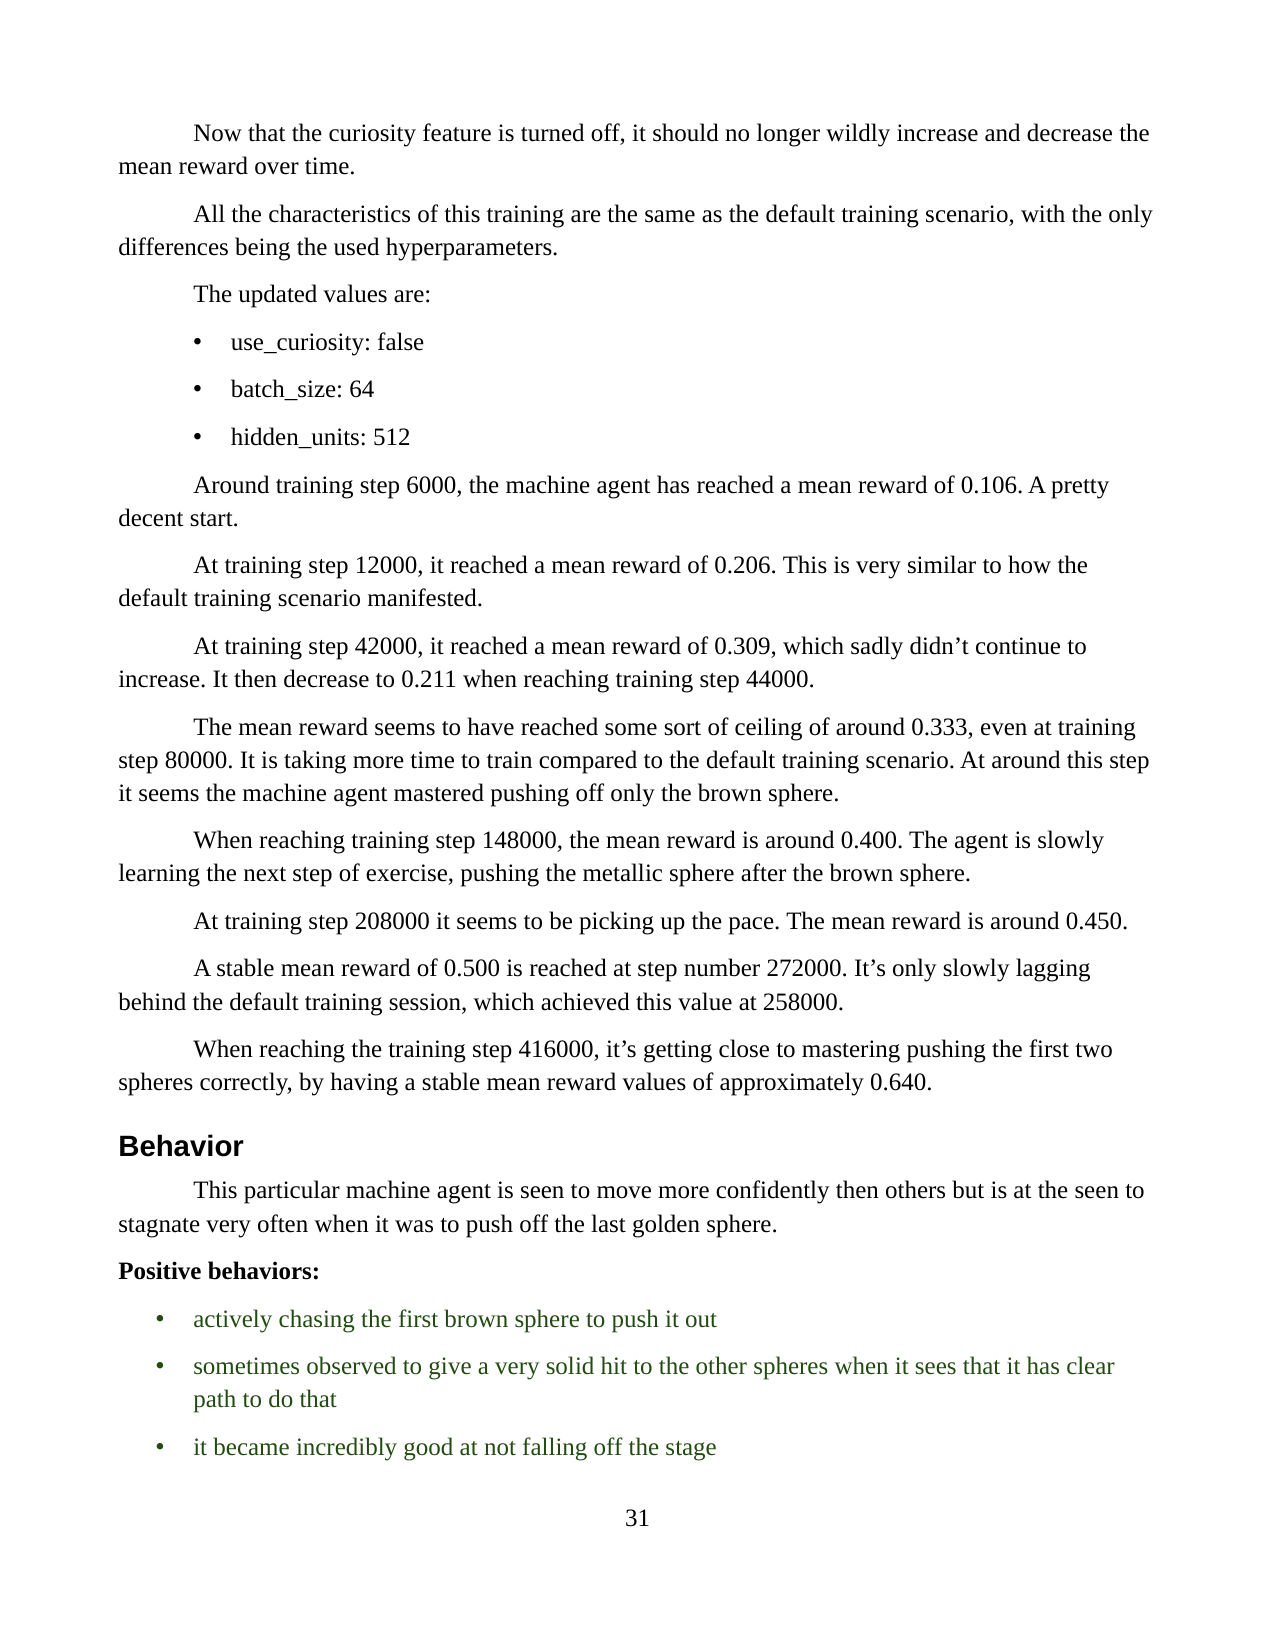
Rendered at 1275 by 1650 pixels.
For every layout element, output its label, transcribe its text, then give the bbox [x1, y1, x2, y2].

text The updated values are: [118, 279, 1157, 308]
text All the characteristics of this training are the same as the default training scenario, with the only differences being the used hyperparameters. [118, 199, 1157, 261]
list actively chasing the first brown sphere to push it out [156, 1304, 1157, 1333]
list hidden_units: 512 [193, 422, 1157, 451]
text A stable mean reward of 0.500 is reached at step number 272000. It’s only slowly lagging behind the default training session, which achieved this value at 258000. [118, 953, 1157, 1015]
text This particular machine agent is seen to move more confidently then others but is at the seen to stagnate very often when it was to push off the last golden sphere. [118, 1176, 1157, 1237]
list batch_size: 64 [193, 374, 1157, 403]
text At training step 12000, it reached a mean reward of 0.206. This is very similar to how the default training scenario manifested. [118, 550, 1157, 612]
text Now that the curiosity feature is turned off, it should no longer wildly increase and decrease the mean reward over time. [118, 118, 1157, 180]
list use_curiosity: false [193, 327, 1157, 356]
text When reaching training step 148000, the mean reward is around 0.400. The agent is slowly learning the next step of exercise, pushing the metallic sphere after the brown sphere. [118, 825, 1157, 887]
text The mean reward seems to have reached some sort of ceiling of around 0.333, even at training step 80000. It is taking more time to train compared to the default training scenario. At around this step it seems the machine agent mastered pushing off only the brown sphere. [118, 712, 1157, 806]
text At training step 208000 it seems to be picking up the pace. The mean reward is around 0.450. [118, 906, 1157, 935]
text At training step 42000, it reached a mean reward of 0.309, which sadly didn’t continue to increase. It then decrease to 0.211 when reaching training step 44000. [118, 631, 1157, 693]
subtitle Behavior [118, 1129, 1157, 1163]
list it became incredibly good at not falling off the stage [156, 1432, 1157, 1461]
text Around training step 6000, the machine agent has reached a mean reward of 0.106. A pretty decent start. [118, 470, 1157, 532]
text Positive behaviors: [118, 1256, 1157, 1285]
list sometimes observed to give a very solid hit to the other spheres when it sees that it has clear path to do that [156, 1351, 1157, 1413]
text When reaching the training step 416000, it’s getting close to mastering pushing the first two spheres correctly, by having a stable mean reward values of approximately 0.640. [118, 1034, 1157, 1096]
